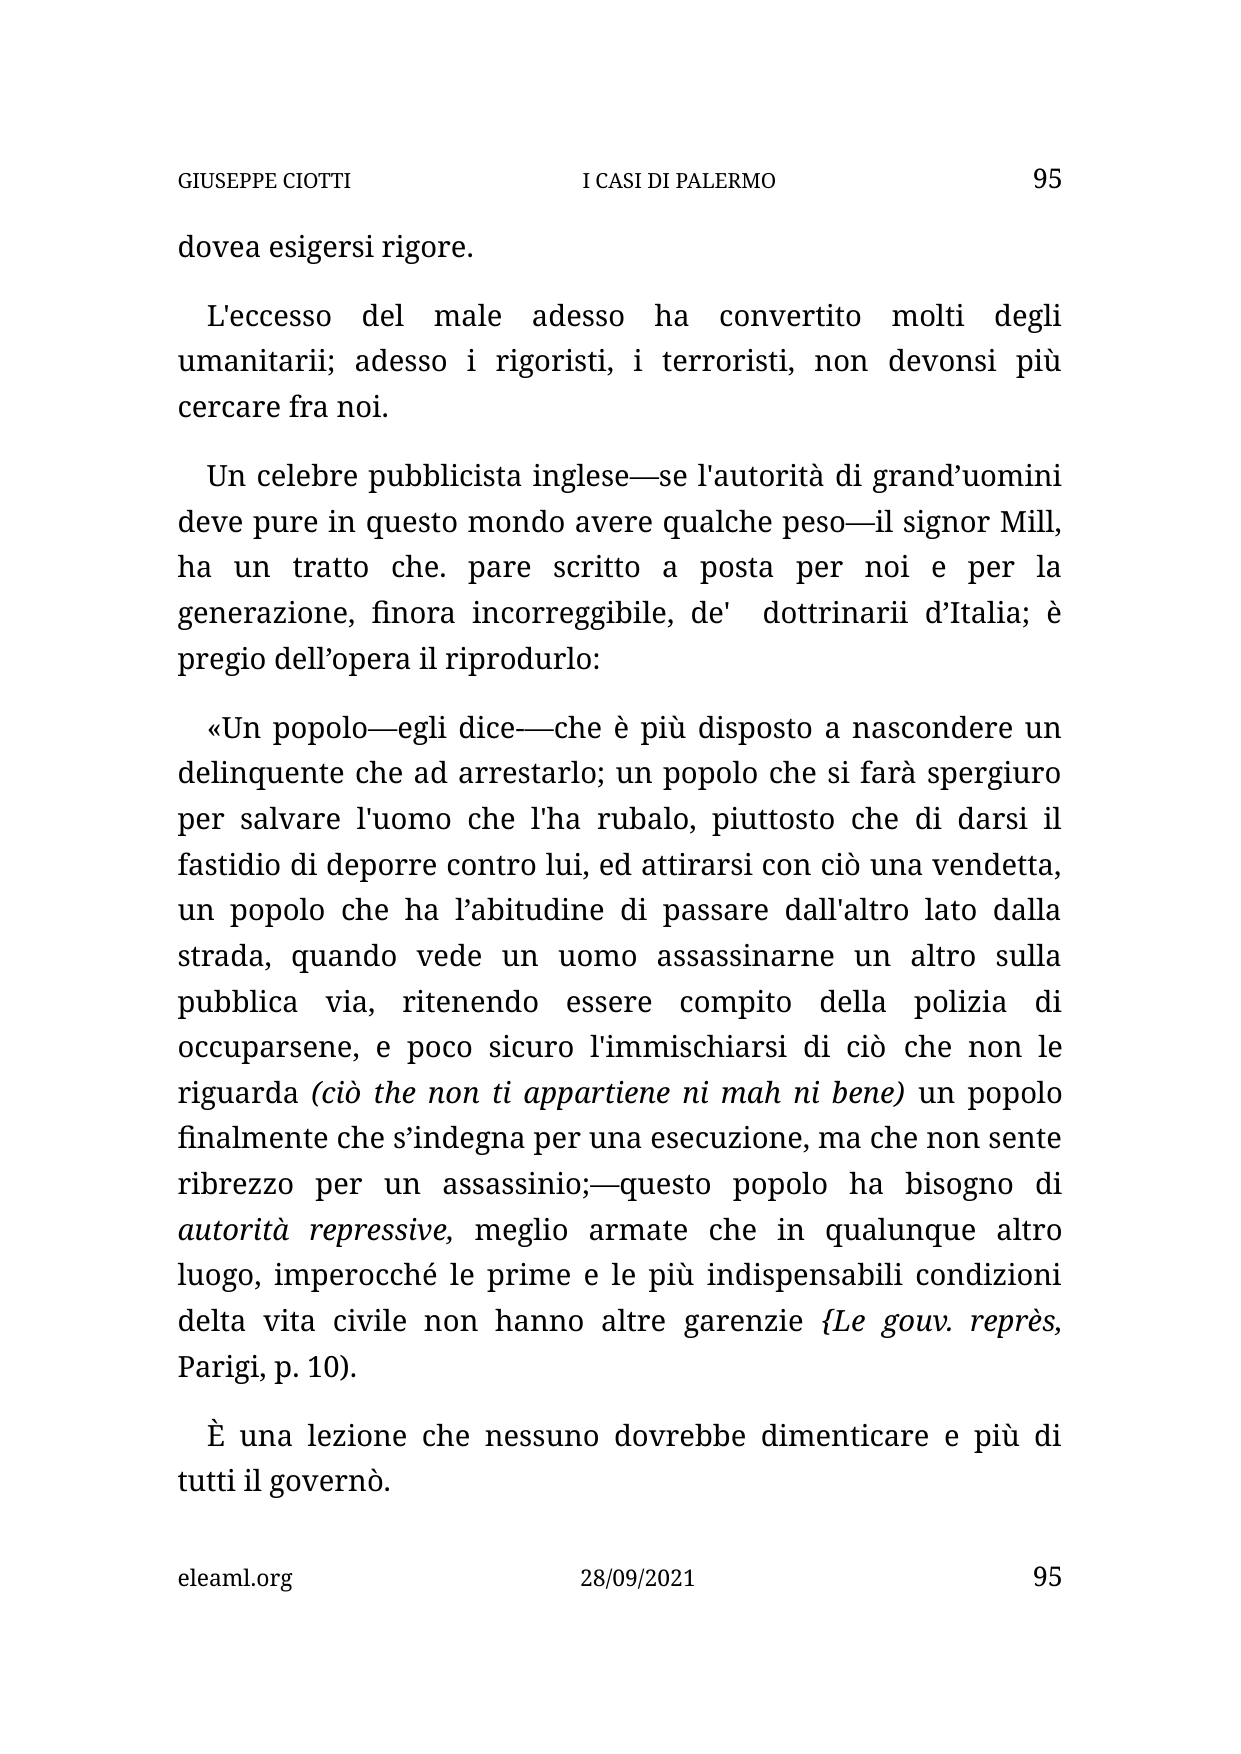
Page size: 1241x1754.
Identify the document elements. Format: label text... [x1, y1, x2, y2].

text dovea esigersi rigore. [177, 226, 1063, 266]
text Un celebre pubblicista inglese—se l'autorità di grand’uomini deve pure in questo mondo avere qualche peso—il signor Mill, ha un tratto che. pare scritto a posta per noi e per la generazione, finora incorreggibile, de' dottrinarii d’Italia; è pregio dell’opera il riprodurlo: [177, 455, 1063, 678]
text È una lezione che nessuno dovrebbe dimenticare e più di tutti il governò. [177, 1415, 1063, 1500]
text «Un popolo—egli dice-—che è più disposto a nascondere un delinquente che ad arrestarlo; un popolo che si farà spergiuro per salvare l'uomo che l'ha rubalo, piuttosto che di darsi il fastidio di deporre contro lui, ed attirarsi con ciò una vendetta, un popolo che ha l’abitudine di passare dall'altro lato dalla strada, quando vede un uomo assassinarne un altro sulla pubblica via, ritenendo essere compito della polizia di occuparsene, e poco sicuro l'immischiarsi di ciò che non le riguarda (ciò the non ti appartiene ni mah ni bene) un popolo finalmente che s’indegna per una esecuzione, ma che non sente ribrezzo per un assassinio;—questo popolo ha bisogno di autorità repressive, meglio armate che in qualunque altro luogo, imperocché le prime e le più indispensabili condizioni delta vita civile non hanno altre garenzie {Le gouv. reprès, Parigi, p. 10). [177, 707, 1063, 1386]
text L'eccesso del male adesso ha convertito molti degli umanitarii; adesso i rigoristi, i terroristi, non devonsi più cercare fra noi. [177, 295, 1063, 426]
